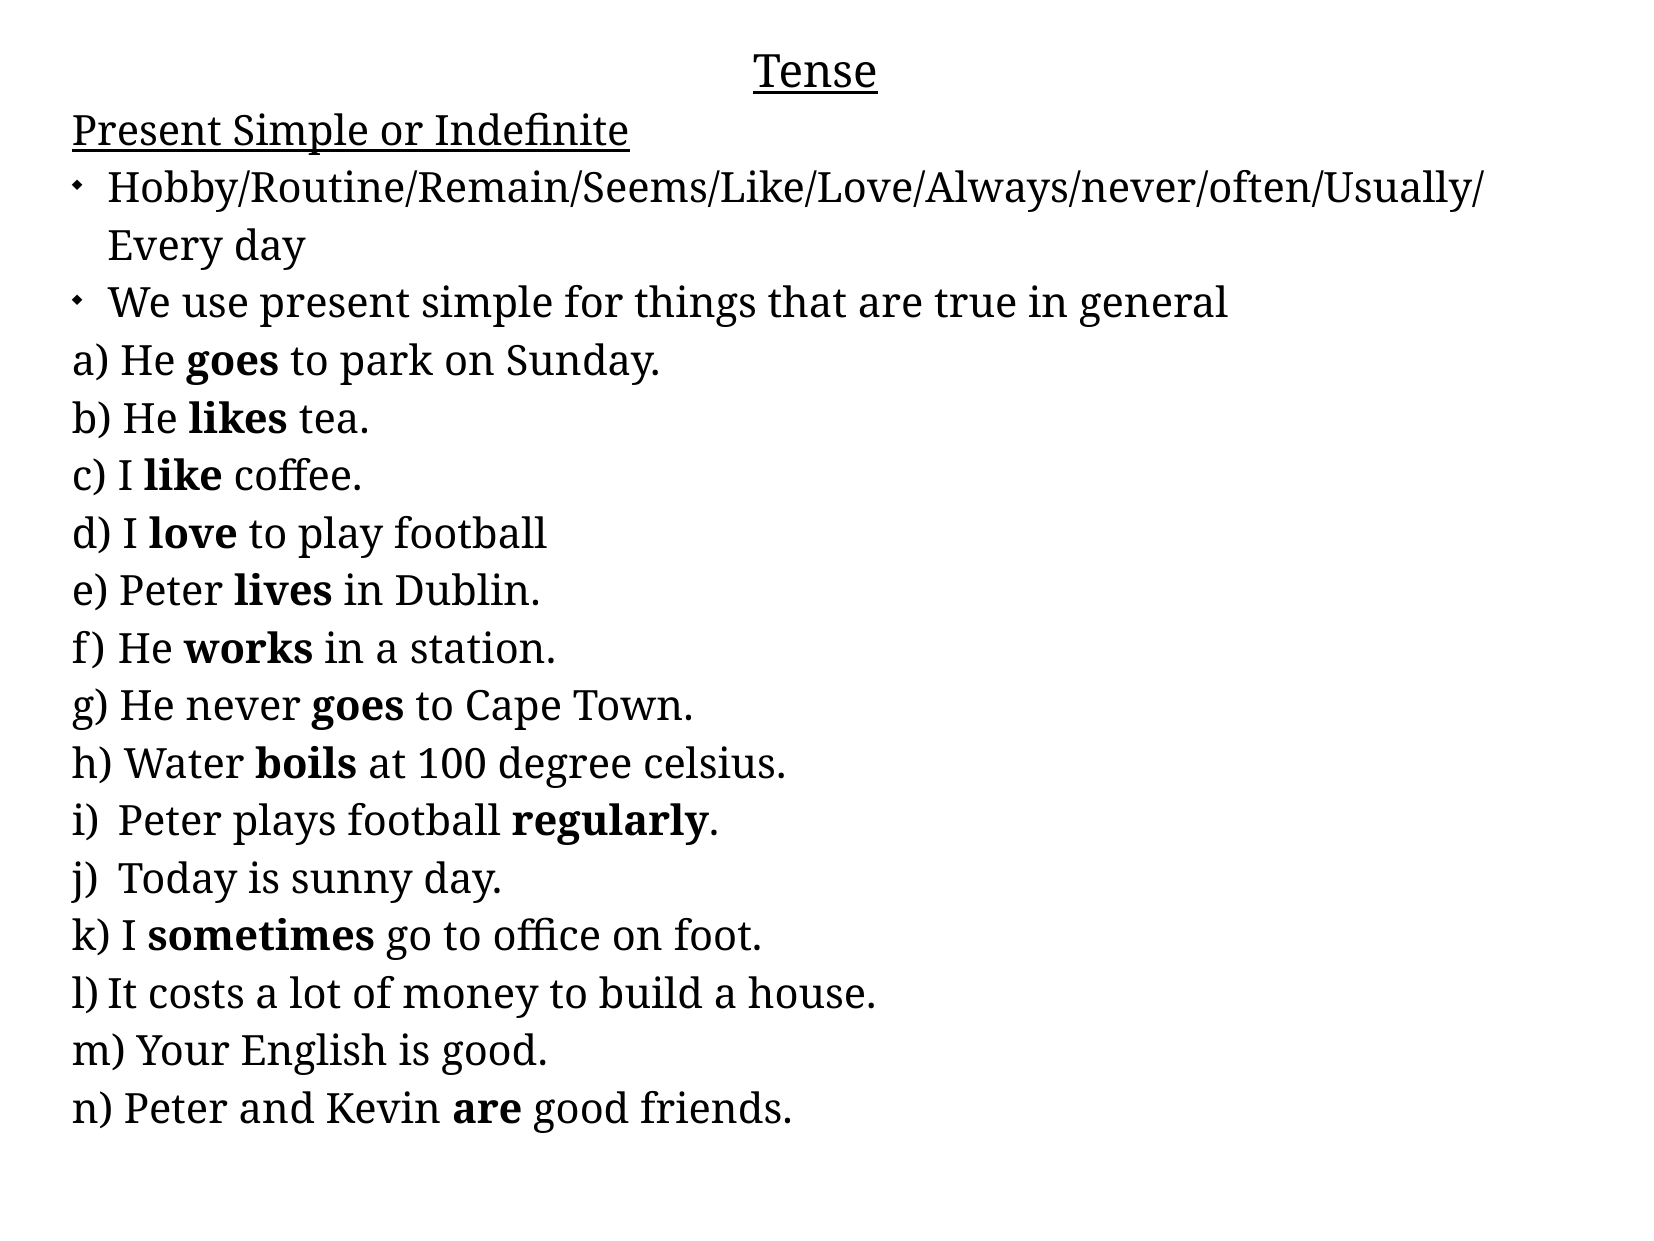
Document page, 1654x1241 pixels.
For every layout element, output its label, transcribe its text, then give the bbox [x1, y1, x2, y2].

text_box Tense Present Simple or Indefinite Hobby/Routine/Remain/Seems/Like/Love/Always/never/often/Usually/Every day We use present simple for things that are true in general He goes to park on Sunday. He likes tea. I like coffee. I love to play football Peter lives in Dublin. He works in a station. He never goes to Cape Town. Water boils at 100 degree celsius. Peter plays football regularly. Today is sunny day. I sometimes go to office on foot. It costs a lot of money to build a house. Your English is good. Peter and Kevin are good friends. [71, 31, 1560, 1140]
